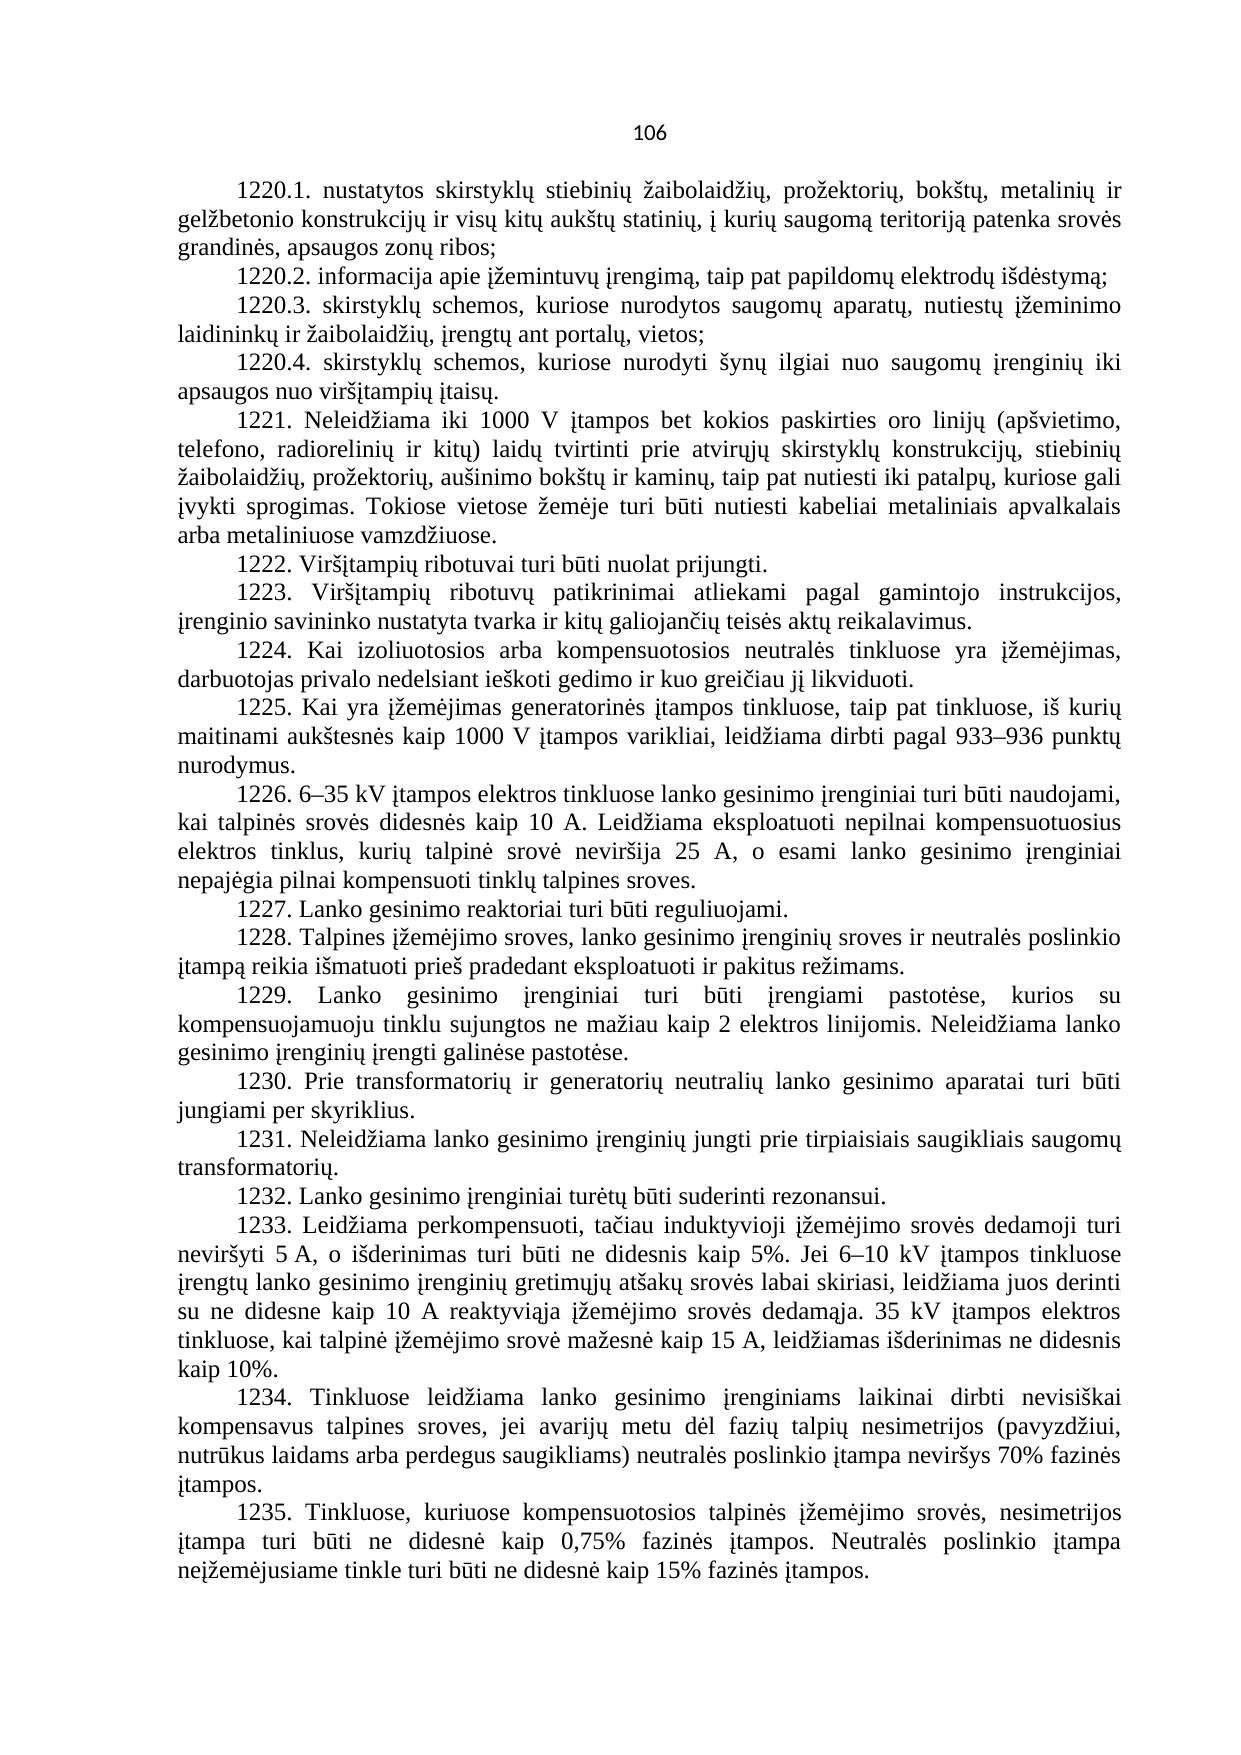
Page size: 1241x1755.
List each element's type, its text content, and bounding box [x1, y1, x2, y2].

text 1227. Lanko gesinimo reaktoriai turi būti reguliuojami. [177, 894, 1122, 922]
text 1223. Viršįtampių ribotuvų patikrinimai atliekami pagal gamintojo instrukcijos, įrenginio savininko nustatyta tvarka ir kitų galiojančių teisės aktų reikalavimus. [177, 577, 1122, 635]
text 1230. Prie transformatorių ir generatorių neutralių lanko gesinimo aparatai turi būti jungiami per skyriklius. [177, 1066, 1122, 1124]
text 1220.2. informacija apie įžemintuvų įrengimą, taip pat papildomų elektrodų išdėstymą; [177, 261, 1122, 290]
text 1234. Tinkluose leidžiama lanko gesinimo įrenginiams laikinai dirbti nevisiškai kompensavus talpines sroves, jei avarijų metu dėl fazių talpių nesimetrijos (pavyzdžiui, nutrūkus laidams arba perdegus saugikliams) neutralės poslinkio įtampa neviršys 70% fazinės įtampos. [177, 1382, 1122, 1497]
text 1225. Kai yra įžemėjimas generatorinės įtampos tinkluose, taip pat tinkluose, iš kurių maitinami aukštesnės kaip 1000 V įtampos varikliai, leidžiama dirbti pagal 933–936 punktų nurodymus. [177, 692, 1122, 779]
text 1229. Lanko gesinimo įrenginiai turi būti įrengiami pastotėse, kurios su kompensuojamuoju tinklu sujungtos ne mažiau kaip 2 elektros linijomis. Neleidžiama lanko gesinimo įrenginių įrengti galinėse pastotėse. [177, 980, 1122, 1066]
text 1221. Neleidžiama iki 1000 V įtampos bet kokios paskirties oro linijų (apšvietimo, telefono, radiorelinių ir kitų) laidų tvirtinti prie atvirųjų skirstyklų konstrukcijų, stiebinių žaibolaidžių, prožektorių, aušinimo bokštų ir kaminų, taip pat nutiesti iki patalpų, kuriose gali įvykti sprogimas. Tokiose vietose žemėje turi būti nutiesti kabeliai metaliniais apvalkalais arba metaliniuose vamzdžiuose. [177, 405, 1122, 549]
text 1233. Leidžiama perkompensuoti, tačiau induktyvioji įžemėjimo srovės dedamoji turi neviršyti 5 A, o išderinimas turi būti ne didesnis kaip 5%. Jei 6–10 kV įtampos tinkluose įrengtų lanko gesinimo įrenginių gretimųjų atšakų srovės labai skiriasi, leidžiama juos derinti su ne didesne kaip 10 A reaktyviąja įžemėjimo srovės dedamąja. 35 kV įtampos elektros tinkluose, kai talpinė įžemėjimo srovė mažesnė kaip 15 A, leidžiamas išderinimas ne didesnis kaip 10%. [177, 1210, 1122, 1382]
text 1220.4. skirstyklų schemos, kuriose nurodyti šynų ilgiai nuo saugomų įrenginių iki apsaugos nuo viršįtampių įtaisų. [177, 347, 1122, 405]
text 1228. Talpines įžemėjimo sroves, lanko gesinimo įrenginių sroves ir neutralės poslinkio įtampą reikia išmatuoti prieš pradedant eksploatuoti ir pakitus režimams. [177, 922, 1122, 980]
text 1226. 6–35 kV įtampos elektros tinkluose lanko gesinimo įrenginiai turi būti naudojami, kai talpinės srovės didesnės kaip 10 A. Leidžiama eksploatuoti nepilnai kompensuotuosius elektros tinklus, kurių talpinė srovė neviršija 25 A, o esami lanko gesinimo įrenginiai nepajėgia pilnai kompensuoti tinklų talpines sroves. [177, 779, 1122, 894]
text 1220.1. nustatytos skirstyklų stiebinių žaibolaidžių, prožektorių, bokštų, metalinių ir gelžbetonio konstrukcijų ir visų kitų aukštų statinių, į kurių saugomą teritoriją patenka srovės grandinės, apsaugos zonų ribos; [177, 175, 1122, 261]
text 1235. Tinkluose, kuriuose kompensuotosios talpinės įžemėjimo srovės, nesimetrijos įtampa turi būti ne didesnė kaip 0,75% fazinės įtampos. Neutralės poslinkio įtampa neįžemėjusiame tinkle turi būti ne didesnė kaip 15% fazinės įtampos. [177, 1497, 1122, 1584]
text 1232. Lanko gesinimo įrenginiai turėtų būti suderinti rezonansui. [177, 1181, 1122, 1210]
text 1222. Viršįtampių ribotuvai turi būti nuolat prijungti. [177, 549, 1122, 577]
text 1224. Kai izoliuotosios arba kompensuotosios neutralės tinkluose yra įžemėjimas, darbuotojas privalo nedelsiant ieškoti gedimo ir kuo greičiau jį likviduoti. [177, 635, 1122, 692]
text 1231. Neleidžiama lanko gesinimo įrenginių jungti prie tirpiaisiais saugikliais saugomų transformatorių. [177, 1124, 1122, 1181]
text 1220.3. skirstyklų schemos, kuriose nurodytos saugomų aparatų, nutiestų įžeminimo laidininkų ir žaibolaidžių, įrengtų ant portalų, vietos; [177, 290, 1122, 347]
